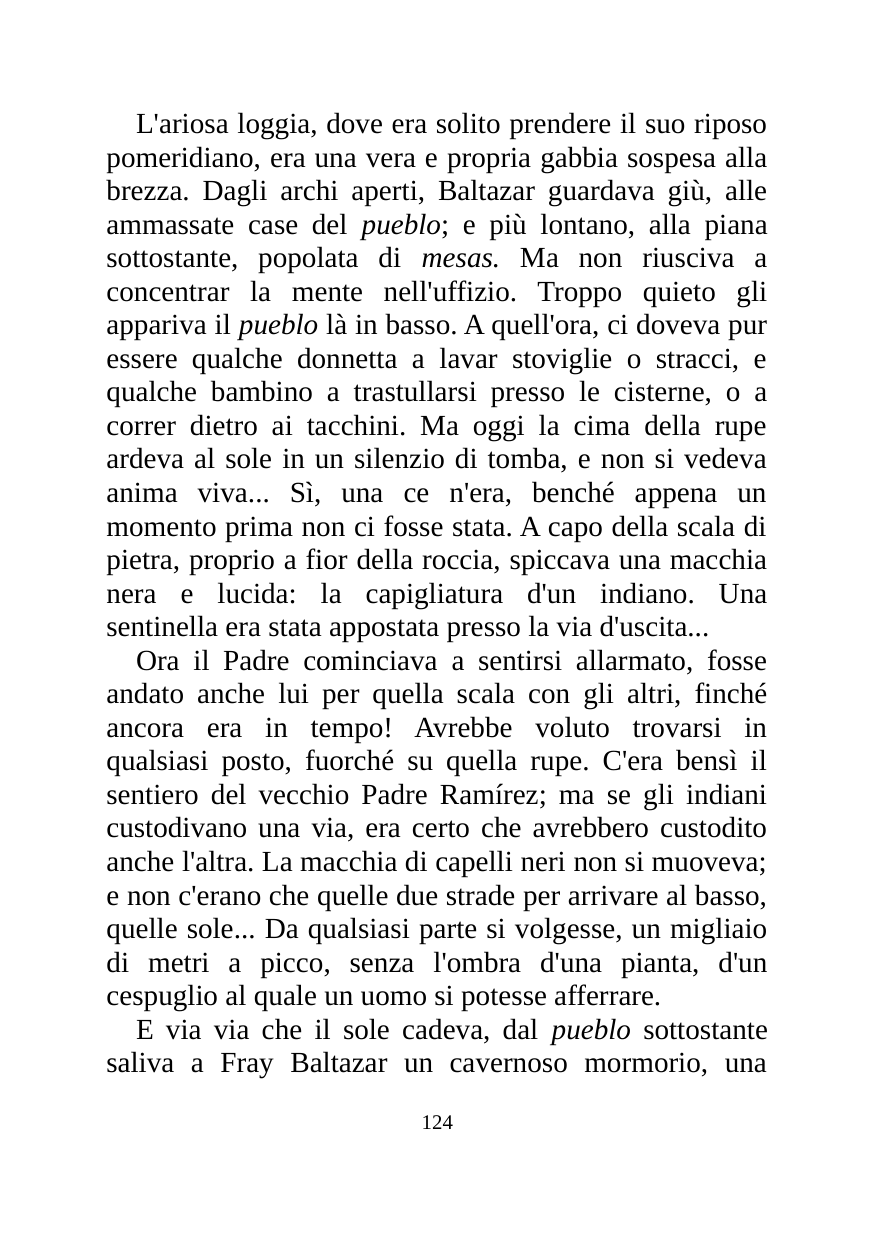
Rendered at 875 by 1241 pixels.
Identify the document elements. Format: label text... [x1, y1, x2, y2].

text Ora il Padre cominciava a sentirsi allarmato, fosse andato anche lui per quella scala con gli altri, finché ancora era in tempo! Avrebbe voluto trovarsi in qualsiasi posto, fuorché su quella rupe. C'era bensì il sentiero del vecchio Padre Ramírez; ma se gli indiani custodivano una via, era certo che avrebbero custodito anche l'altra. La macchia di capelli neri non si muoveva; e non c'erano che quelle due strade per arrivare al basso, quelle sole... Da qualsiasi parte si volgesse, un migliaio di metri a picco, senza l'ombra d'una pianta, d'un cespuglio al quale un uomo si potesse afferrare. [106, 643, 768, 1012]
text L'ariosa loggia, dove era solito prendere il suo riposo pomeridiano, era una vera e propria gabbia sospesa alla brezza. Dagli archi aperti, Baltazar guardava giù, alle ammassate case del pueblo; e più lontano, alla piana sottostante, popolata di mesas. Ma non riusciva a concentrar la mente nell'uffizio. Troppo quieto gli appariva il pueblo là in basso. A quell'ora, ci doveva pur essere qualche donnetta a lavar stoviglie o stracci, e qualche bambino a trastullarsi presso le cisterne, o a correr dietro ai tacchini. Ma oggi la cima della rupe ardeva al sole in un silenzio di tomba, e non si vedeva anima viva... Sì, una ce n'era, benché appena un momento prima non ci fosse stata. A capo della scala di pietra, proprio a fior della roccia, spiccava una macchia nera e lucida: la capigliatura d'un indiano. Una sentinella era stata appostata presso la via d'uscita... [106, 106, 768, 643]
text E via via che il sole cadeva, dal pueblo sottostante saliva a Fray Baltazar un cavernoso mormorio, una [106, 1012, 768, 1079]
